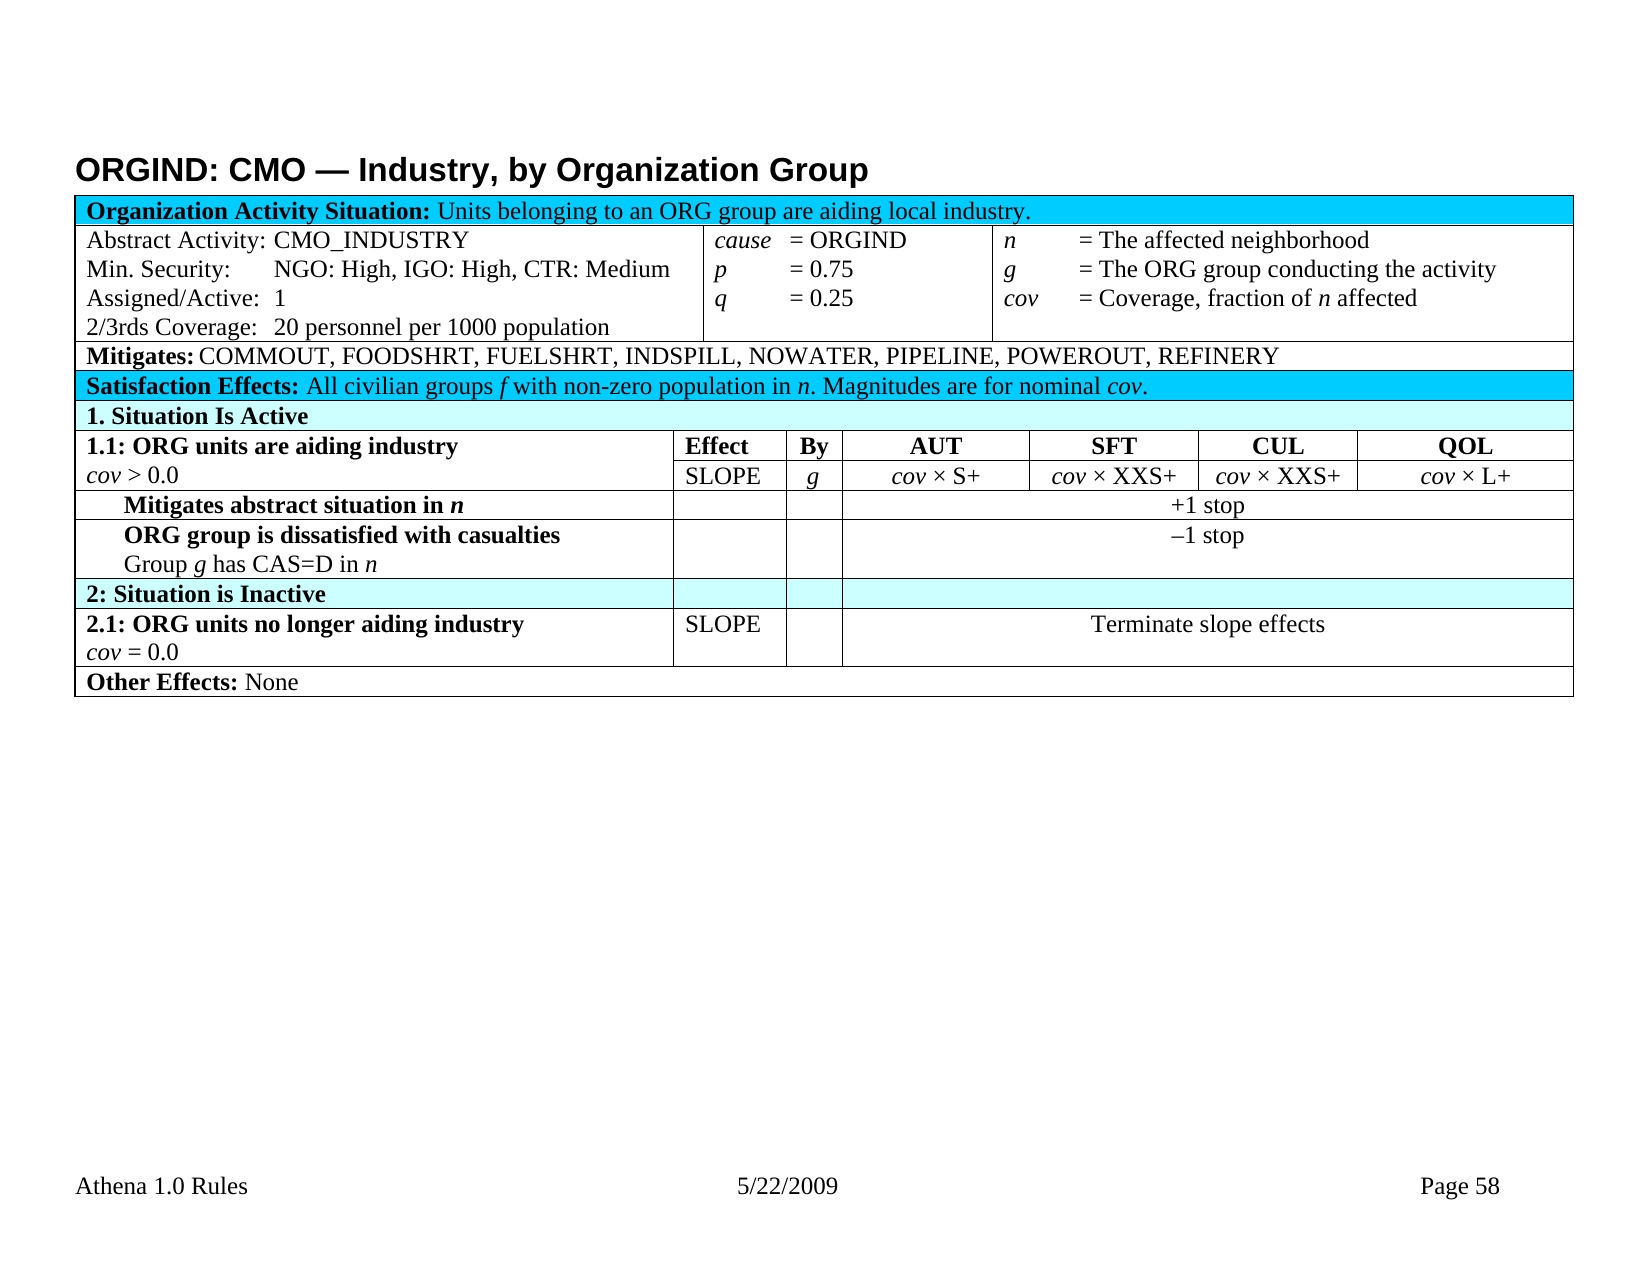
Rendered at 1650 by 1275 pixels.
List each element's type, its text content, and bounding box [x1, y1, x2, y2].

text ORGIND: CMO — Industry, by Organization Group [75, 150, 1575, 188]
table_cell [843, 579, 1573, 608]
table_cell [787, 520, 842, 578]
table_cell Abstract Activity: CMO_INDUSTRY Min. Security: NGO: High, IGO: High, CTR: Medium Assigned/Active: 1 2/3rds Coverage: 20 personnel per 1000 population [76, 226, 703, 341]
table_cell [787, 579, 842, 608]
table_cell Mitigates: COMMOUT, FOODSHRT, FUELSHRT, INDSPILL, NOWATER, PIPELINE, POWEROUT, REFINERY [76, 342, 1573, 370]
table_cell By [787, 431, 842, 460]
table_cell 2.1: ORG units no longer aiding industry cov = 0.0 [76, 609, 673, 666]
table_cell AUT [843, 431, 1029, 460]
table_cell Effect [674, 431, 786, 460]
table_cell Other Effects: None [76, 667, 1573, 696]
table_cell [674, 491, 786, 519]
table_cell g [787, 461, 842, 489]
table_cell cov × L+ [1358, 461, 1573, 489]
table_cell ORG group is dissatisfied with casualties Group g has CAS=D in n [76, 520, 673, 578]
table_cell n = The affected neighborhood g = The ORG group conducting the activity cov = Coverage, fraction of n affected [993, 226, 1573, 341]
table_cell cov × XXS+ [1199, 461, 1357, 489]
table_cell [674, 579, 786, 608]
table_cell [787, 491, 842, 519]
table_cell 1. Situation Is Active [76, 401, 1573, 430]
table_cell SFT [1030, 431, 1198, 460]
table_cell CUL [1199, 431, 1357, 460]
table_cell [787, 609, 842, 666]
table_cell cause = ORGIND p = 0.75 q = 0.25 [704, 226, 992, 341]
table_cell Satisfaction Effects: All civilian groups f with non-zero population in n. Magnitudes are for nominal cov. [76, 371, 1573, 400]
table_cell [674, 520, 786, 578]
table_cell 1.1: ORG units are aiding industry cov > 0.0 [76, 431, 673, 489]
table_cell SLOPE [674, 609, 786, 666]
table_header Organization Activity Situation: Units belonging to an ORG group are aiding local industry. [76, 196, 1573, 224]
table_cell cov × S+ [843, 461, 1029, 489]
table_cell SLOPE [674, 461, 786, 489]
table_cell Terminate slope effects [843, 609, 1573, 666]
table_cell QOL [1358, 431, 1573, 460]
table_cell –1 stop [843, 520, 1573, 578]
table_cell +1 stop [843, 491, 1573, 519]
table_cell 2: Situation is Inactive [76, 579, 673, 608]
table_cell cov × XXS+ [1030, 461, 1198, 489]
table_cell Mitigates abstract situation in n [76, 491, 673, 519]
